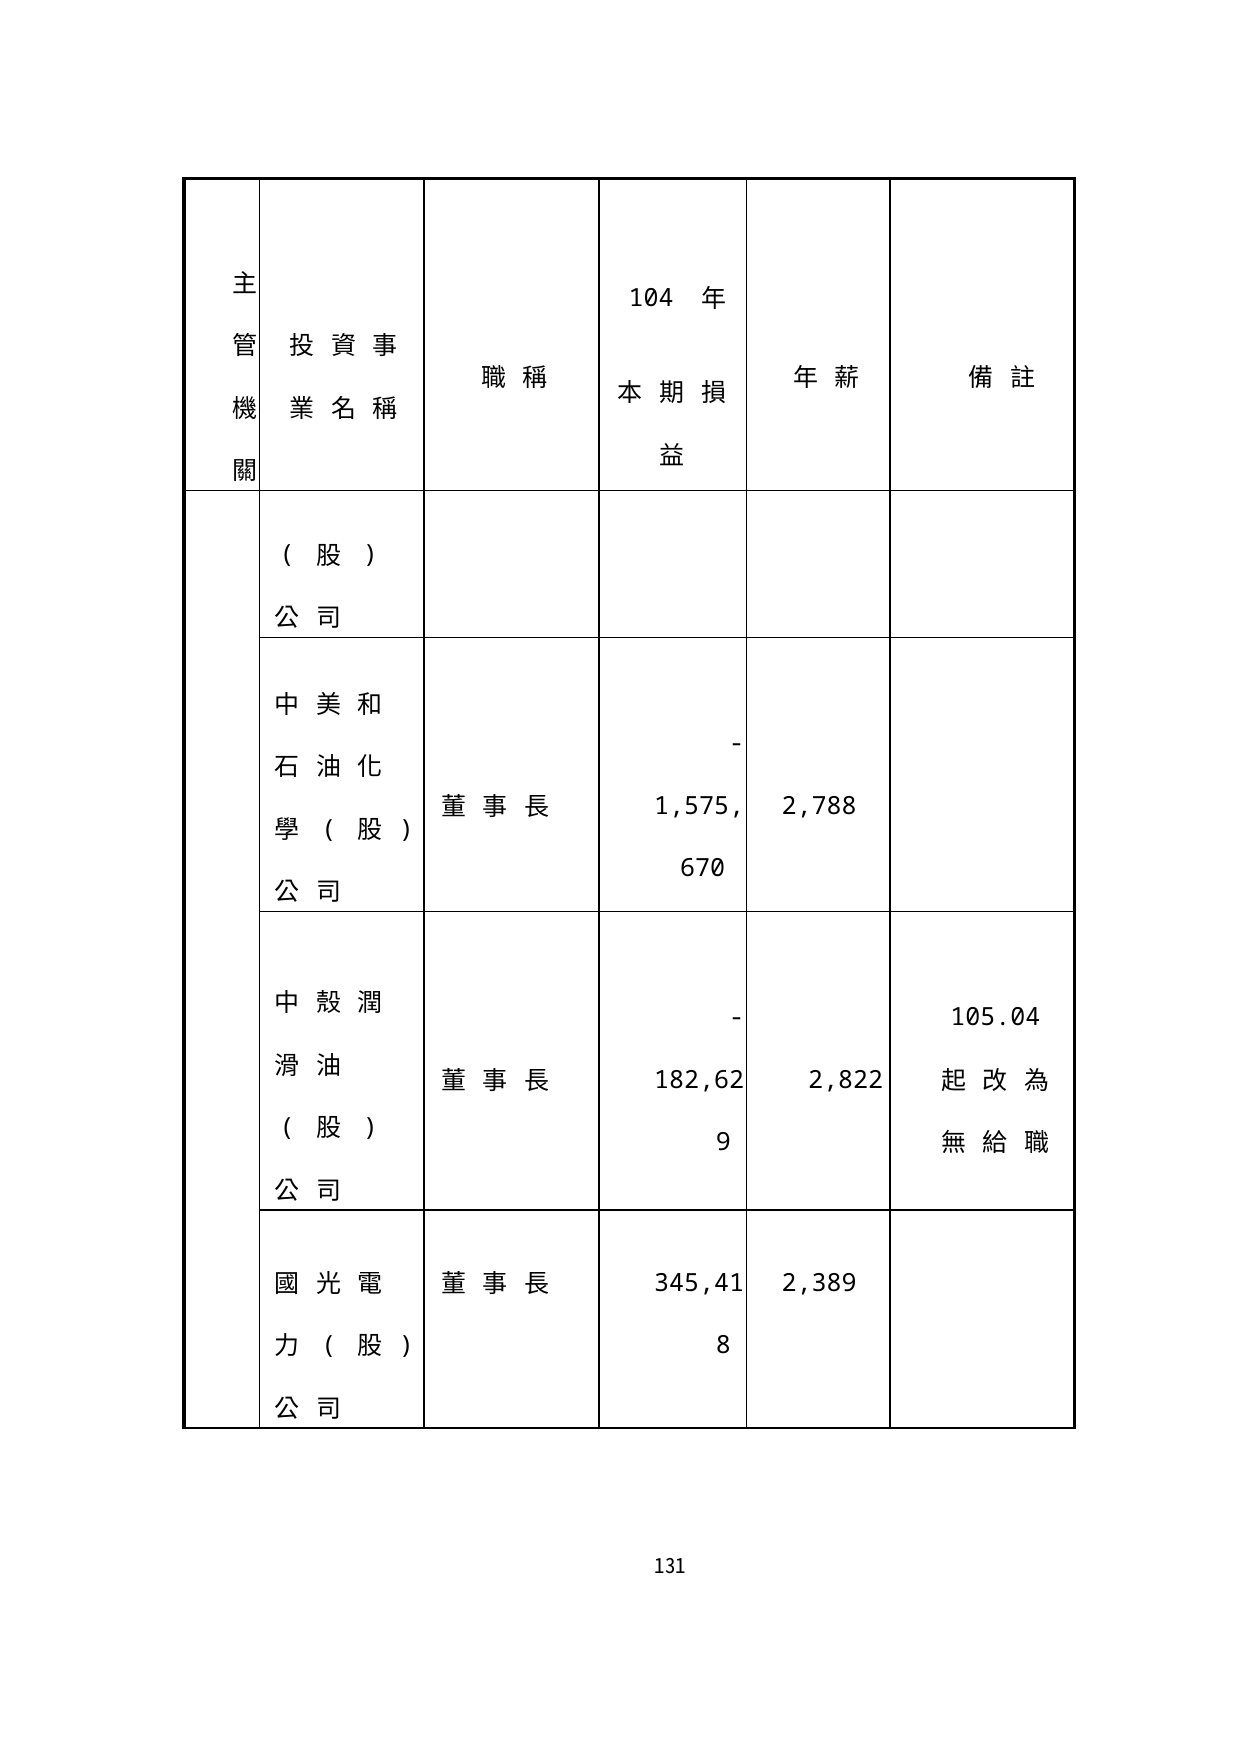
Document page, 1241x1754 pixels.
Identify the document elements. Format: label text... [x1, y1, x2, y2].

table_cell 董事長 [425, 912, 598, 1209]
table_cell [425, 491, 598, 637]
table_cell -182,629 [600, 912, 746, 1209]
table_cell 中美和石油化學(股)公司 [260, 638, 423, 911]
table_cell [891, 1211, 1073, 1427]
table_cell (股)公司 [260, 491, 423, 637]
table_cell [186, 491, 259, 1427]
table_header 投資事業名稱 [260, 180, 423, 490]
table_cell 2,389 [747, 1211, 889, 1427]
table_cell 董事長 [425, 1211, 598, 1427]
table_cell 105.04起改為無給職 [891, 912, 1073, 1209]
table_header 備註 [891, 180, 1073, 490]
table_header 年薪 [747, 180, 889, 490]
table_cell [891, 491, 1073, 637]
table_cell 中殼潤滑油(股)公司 [260, 912, 423, 1209]
table_cell 345,418 [600, 1211, 746, 1427]
table_header 104年 本期損益 [600, 180, 746, 490]
table_header 主管 機關 [186, 180, 259, 490]
table_cell 國光電力(股)公司 [260, 1211, 423, 1427]
table_cell 2,788 [747, 638, 889, 911]
table_cell [891, 638, 1073, 911]
table_cell 2,822 [747, 912, 889, 1209]
table_cell [600, 491, 746, 637]
table_cell -1,575,670 [600, 638, 746, 911]
table_cell 董事長 [425, 638, 598, 911]
table_header 職稱 [425, 180, 598, 490]
table_cell [747, 491, 889, 637]
